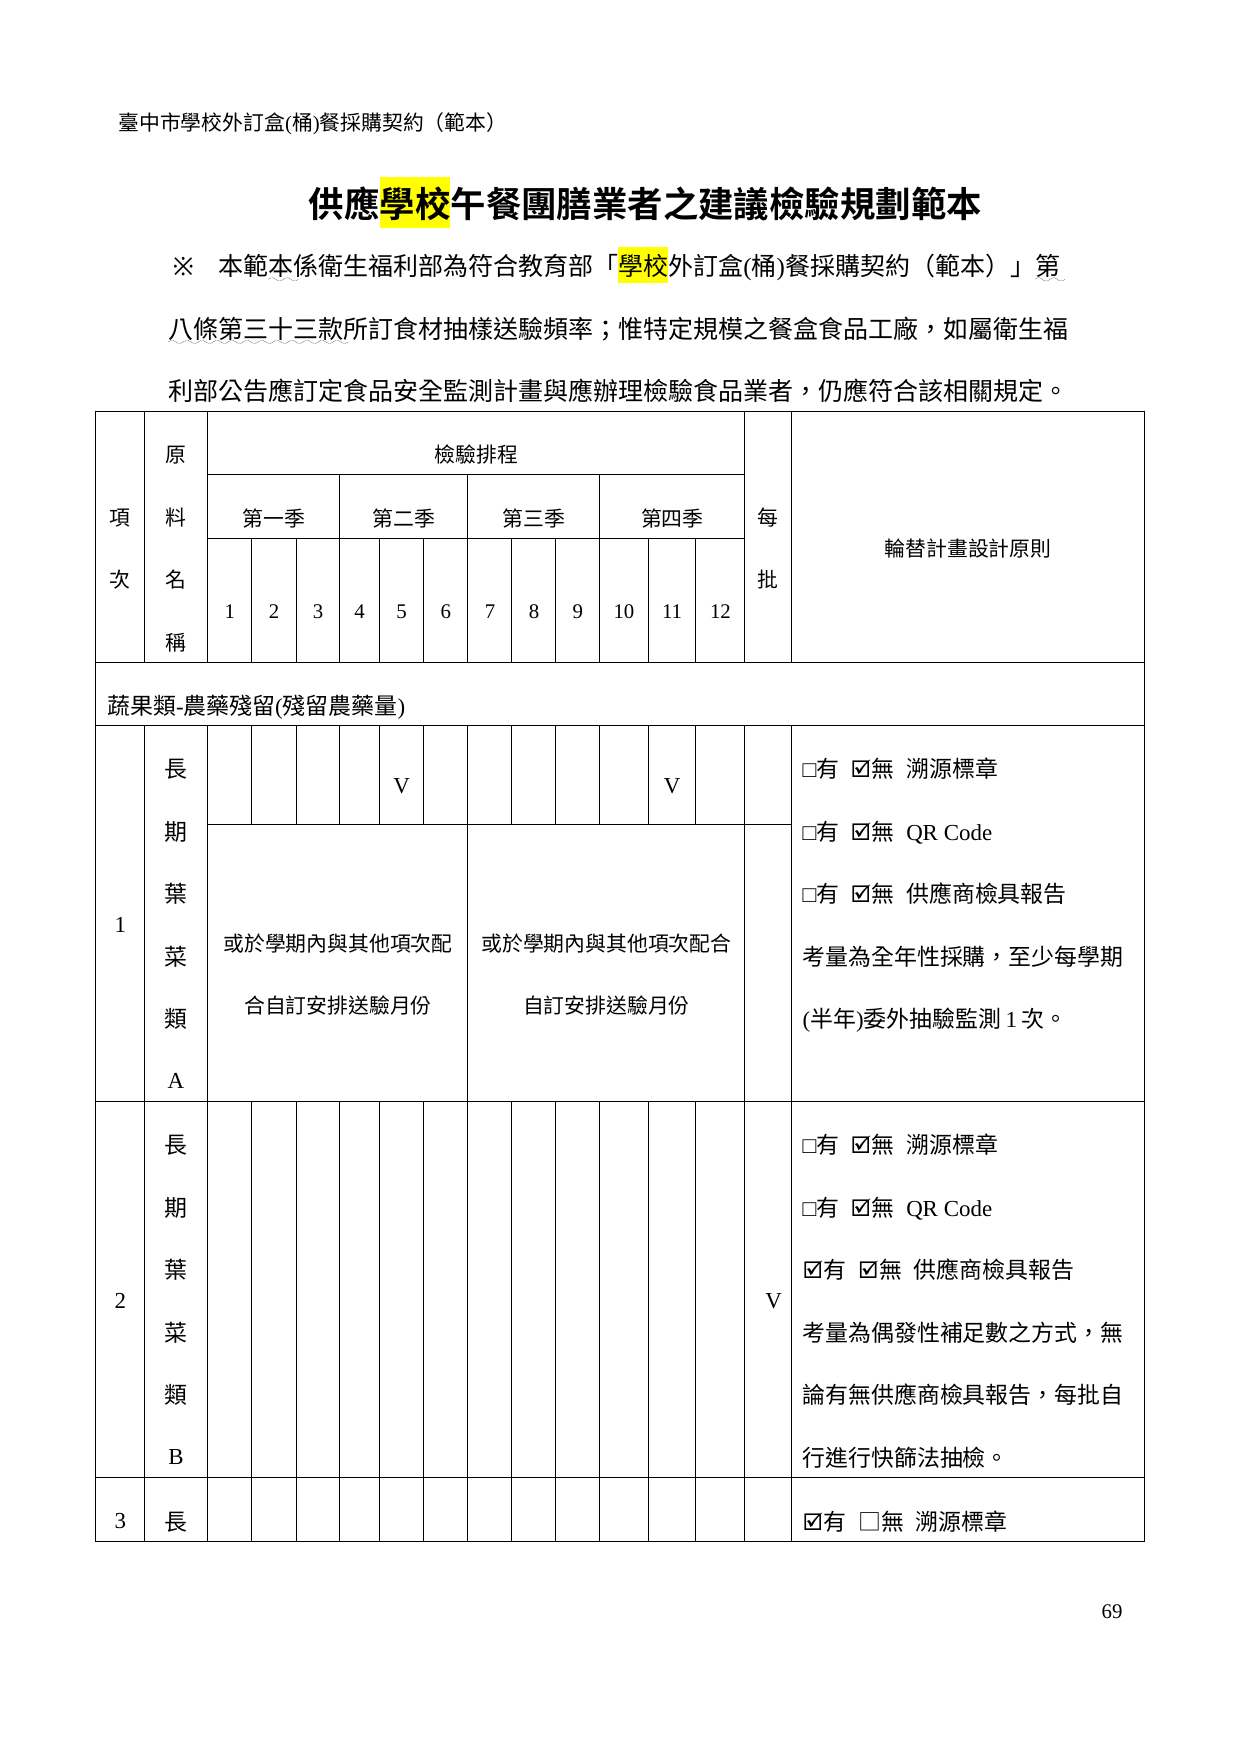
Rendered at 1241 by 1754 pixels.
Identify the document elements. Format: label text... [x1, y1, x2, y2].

table_cell 第二季 [340, 475, 467, 538]
table_cell □有 無 溯源標章 □有 無 QR Code □有 無 供應商檢具報告 考量為全年性採購，至少每學期(半年)委外抽驗監測1次。 [792, 726, 1144, 1101]
table_cell [696, 1102, 744, 1477]
table_cell [297, 1102, 339, 1477]
table_cell 6 [424, 539, 467, 662]
table_cell [468, 1478, 511, 1541]
table_cell [512, 1478, 555, 1541]
table_cell [340, 1478, 379, 1541]
table_cell [600, 1478, 648, 1541]
table_cell [468, 726, 511, 824]
table_cell [512, 1102, 555, 1477]
table_cell 或於學期內與其他項次配合自訂安排送驗月份 [468, 825, 744, 1101]
table_cell [556, 1102, 599, 1477]
table_cell 9 [556, 539, 599, 662]
table_cell 2 [252, 539, 296, 662]
table_cell [252, 1478, 296, 1541]
table_cell 8 [512, 539, 555, 662]
table_cell [252, 1102, 296, 1477]
table_cell 蔬果類-農藥殘留(殘留農藥量) [96, 663, 1144, 725]
table_cell 或於學期內與其他項次配合自訂安排送驗月份 [208, 825, 467, 1101]
table_cell 長期葉菜類B [145, 1102, 207, 1477]
table_cell 1 [208, 539, 251, 662]
table_cell [208, 1102, 251, 1477]
table_cell [745, 1478, 791, 1541]
table_cell 11 [649, 539, 695, 662]
table_cell [340, 1102, 379, 1477]
table_cell 5 [380, 539, 423, 662]
table_cell [512, 726, 555, 824]
table_header 輪替計畫設計原則 [792, 412, 1144, 662]
table_cell 12 [696, 539, 744, 662]
table_cell [208, 1478, 251, 1541]
table_cell 10 [600, 539, 648, 662]
table_cell [297, 1478, 339, 1541]
table_cell [745, 726, 791, 824]
table_cell 1 [96, 726, 144, 1101]
table_cell 長 [145, 1478, 207, 1541]
table_cell 第四季 [600, 475, 744, 538]
table_cell [649, 1478, 695, 1541]
table_cell [556, 726, 599, 824]
table_header 檢驗排程 [208, 412, 744, 474]
table_cell [380, 1478, 423, 1541]
table_cell [424, 726, 467, 824]
table_cell [696, 726, 744, 824]
table_cell [556, 1478, 599, 1541]
table_cell [297, 726, 339, 824]
table_cell [424, 1478, 467, 1541]
table_cell [424, 1102, 467, 1477]
table_header 每批 [745, 412, 791, 662]
table_cell [208, 726, 251, 824]
table_cell 3 [96, 1478, 144, 1541]
table_cell [745, 825, 791, 1101]
table_header 項次 [96, 412, 144, 662]
text 供應學校午餐團膳業者之建議檢驗規劃範本 [44, 161, 1240, 223]
table_cell 4 [340, 539, 379, 662]
table_cell [600, 1102, 648, 1477]
table_cell □有 無 溯源標章 □有 無 QR Code 有 無 供應商檢具報告 考量為偶發性補足數之方式，無論有無供應商檢具報告，每批自行進行快篩法抽檢。 [792, 1102, 1144, 1477]
table_cell 長期葉菜類A [145, 726, 207, 1101]
table_cell [340, 726, 379, 824]
table_cell V [745, 1102, 791, 1477]
table_cell V [380, 726, 423, 824]
table_header 原料 名稱 [145, 412, 207, 662]
table_cell 第一季 [208, 475, 339, 538]
table_cell 7 [468, 539, 511, 662]
list 本範本係衛生福利部為符合教育部「學校外訂盒(桶)餐採購契約（範本）」第八條第三十三款所訂食材抽樣送驗頻率；惟特定規模之餐盒食品工廠，如屬衛生福利部公告應訂定食品安全監測計畫與應辦理檢驗食品業者，仍應符合該相關規定。 [168, 223, 1081, 411]
table_cell 有 □無 溯源標章 [792, 1478, 1144, 1541]
table_cell [468, 1102, 511, 1477]
table_cell 第三季 [468, 475, 599, 538]
table_cell [696, 1478, 744, 1541]
table_cell [380, 1102, 423, 1477]
table_cell V [649, 726, 695, 824]
table_cell [252, 726, 296, 824]
table_cell [649, 1102, 695, 1477]
table_cell 3 [297, 539, 339, 662]
table_cell 2 [96, 1102, 144, 1477]
table_cell [600, 726, 648, 824]
